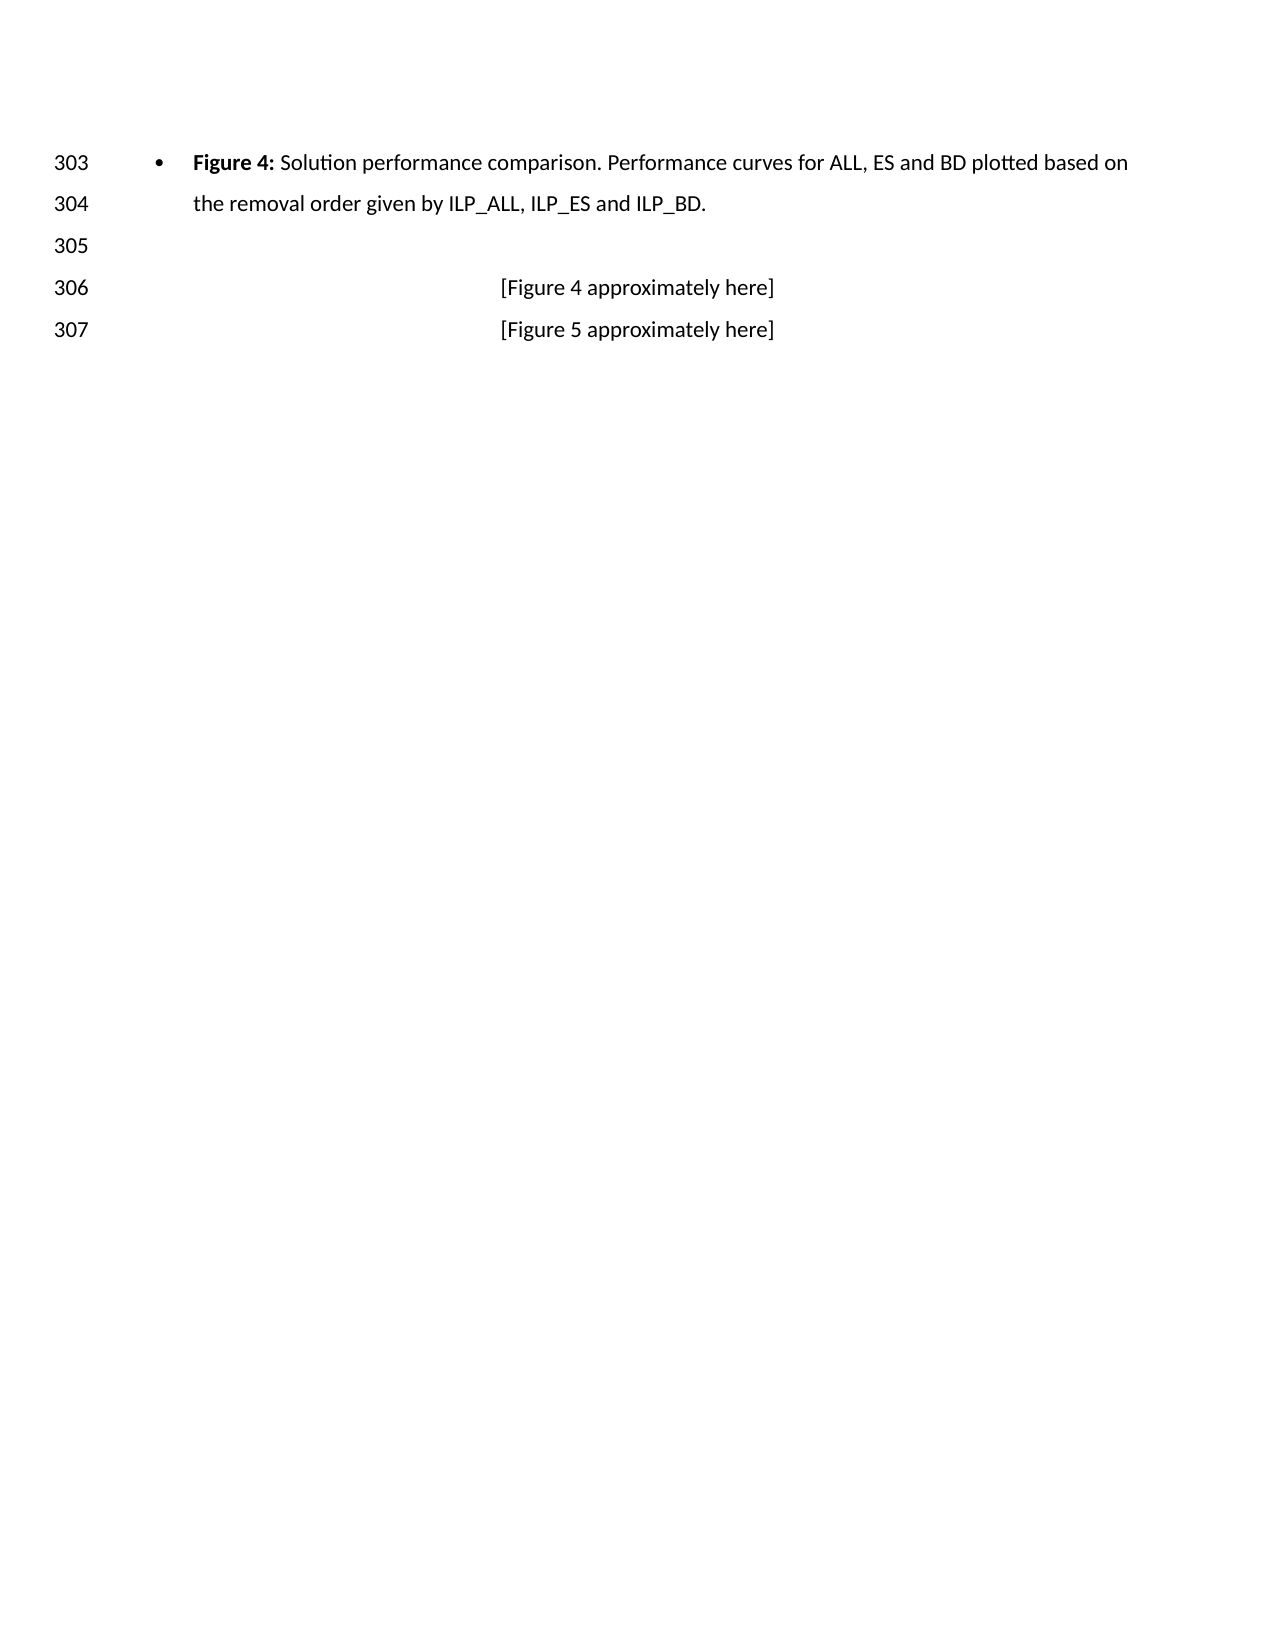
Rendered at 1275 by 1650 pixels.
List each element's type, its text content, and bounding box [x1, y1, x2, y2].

text [Figure 5 approximately here] [118, 316, 1157, 343]
text [Figure 4 approximately here] [118, 273, 1157, 302]
list Figure 4: Solution performance comparison. Performance curves for ALL, ES and BD plotted based on the removal order given by ILP_ALL, ILP_ES and ILP_BD. [156, 148, 1157, 218]
